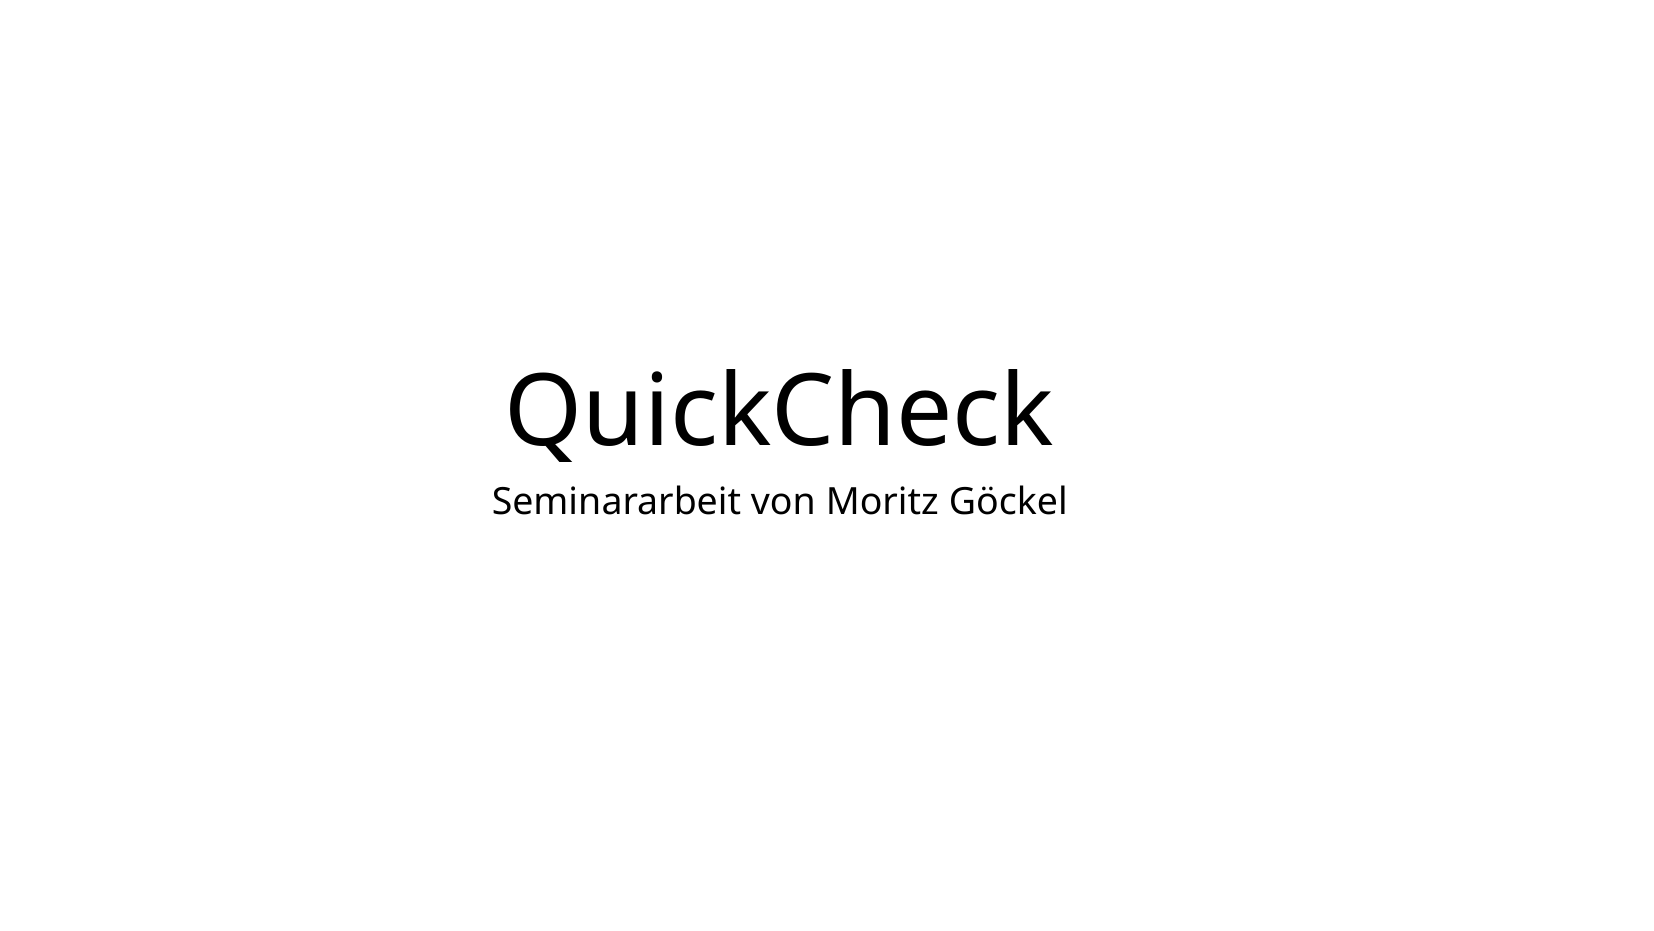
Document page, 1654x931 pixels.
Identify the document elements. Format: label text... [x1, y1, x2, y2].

text_box QuickCheck Seminararbeit von Moritz Göckel [477, 330, 1127, 533]
